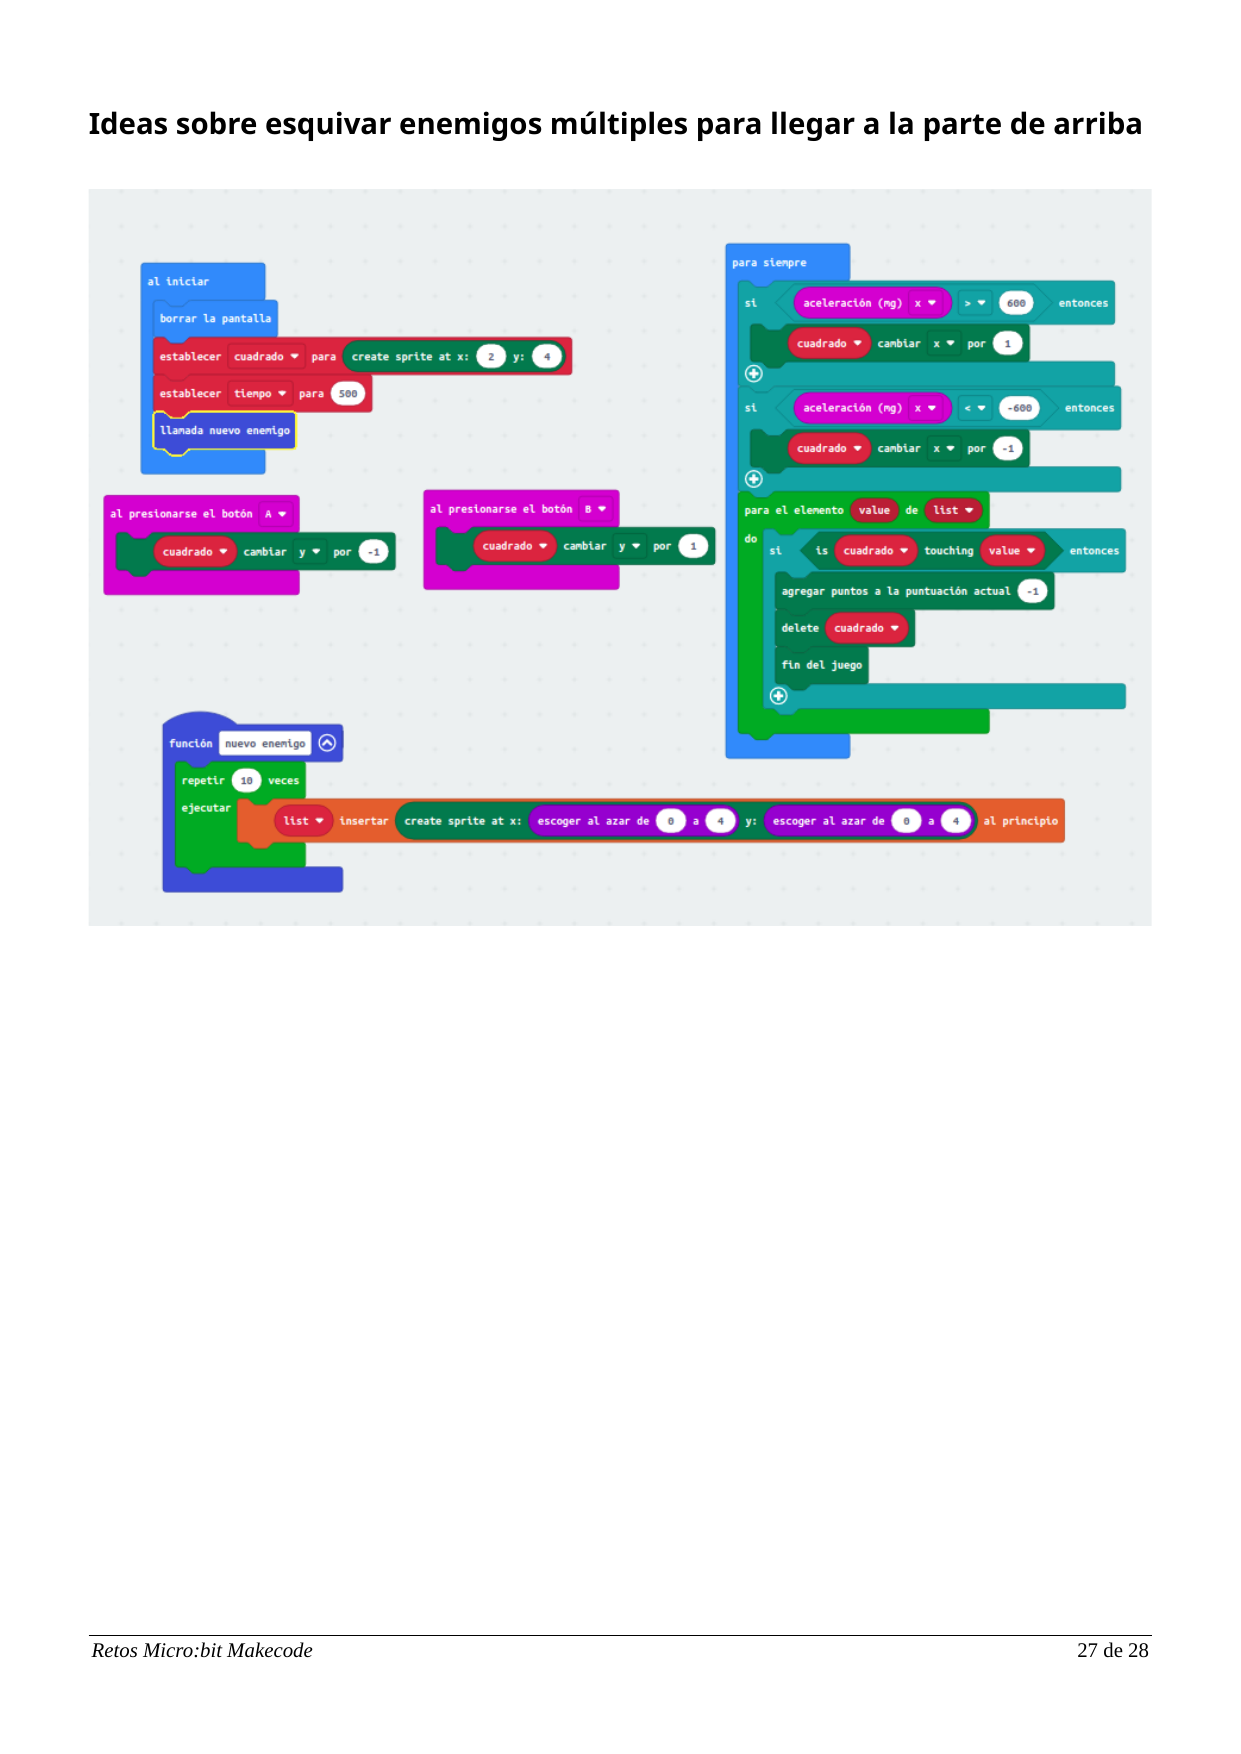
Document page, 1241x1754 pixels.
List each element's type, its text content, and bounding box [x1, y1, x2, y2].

subtitle Ideas sobre esquivar enemigos múltiples para llegar a la parte de arriba [88, 103, 1152, 143]
picture [88, 189, 1152, 926]
